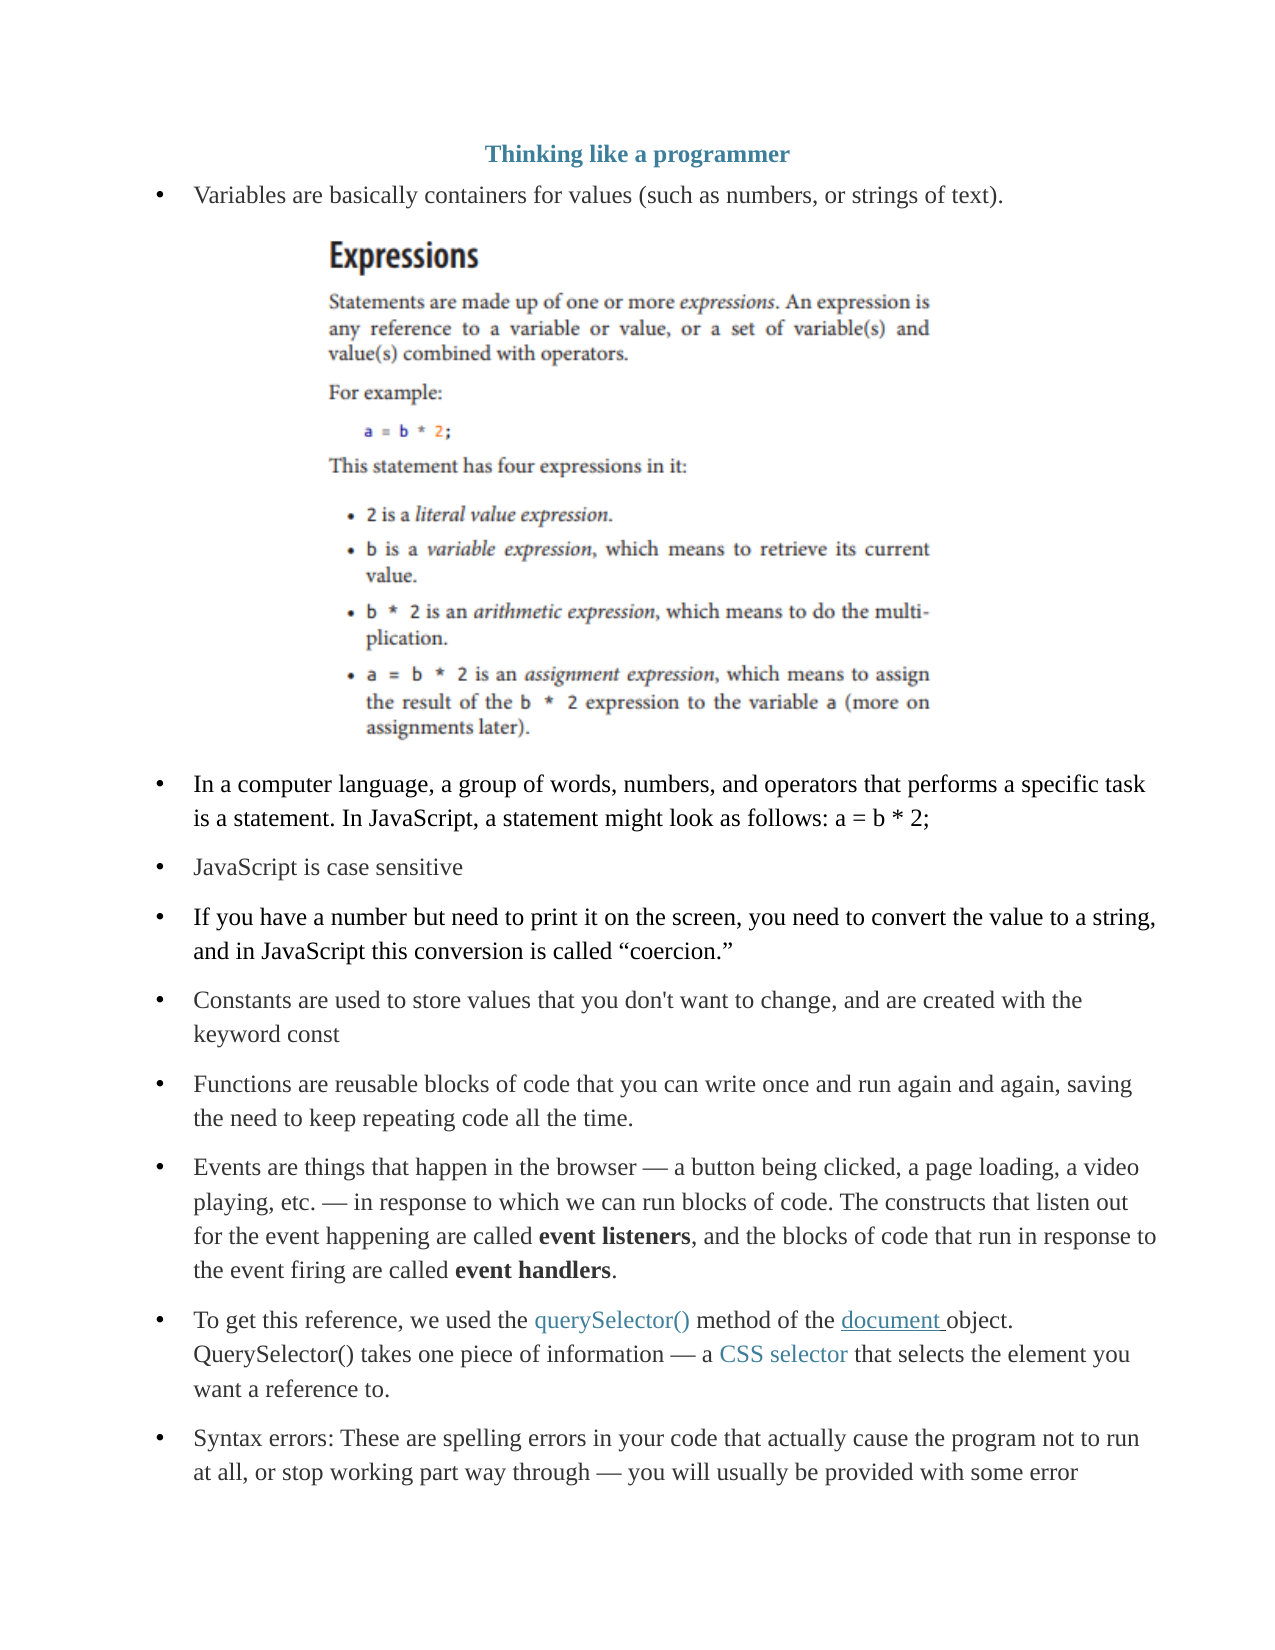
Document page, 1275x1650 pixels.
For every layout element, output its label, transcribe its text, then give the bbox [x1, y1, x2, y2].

list Syntax errors: These are spelling errors in your code that actually cause the program not to run at all, or stop working part way through — you will usually be provided with some error [156, 1423, 1157, 1486]
list Variables are basically containers for values (such as numbers, or strings of text). [156, 180, 1157, 209]
list Events are things that happen in the browser — a button being clicked, a page loading, a video playing, etc. — in response to which we can run blocks of code. The constructs that listen out for the event happening are called event listeners, and the blocks of code that run in response to the event firing are called event handlers. [156, 1152, 1157, 1284]
list In a computer language, a group of words, numbers, and operators that performs a specific task is a statement. In JavaScript, a statement might look as follows: a = b * 2; [156, 769, 1157, 832]
list Functions are reusable blocks of code that you can write once and run again and again, saving the need to keep repeating code all the time. [156, 1069, 1157, 1132]
list If you have a number but need to print it on the screen, you need to convert the value to a string, and in JavaScript this conversion is called “coercion.” [156, 902, 1157, 965]
list JavaScript is case sensitive [156, 852, 1157, 881]
picture [290, 229, 985, 756]
subtitle Thinking like a programmer [118, 139, 1157, 168]
list Constants are used to store values that you don't want to change, and are created with the keyword const [156, 985, 1157, 1048]
list To get this reference, we used the querySelector() method of the document object. QuerySelector() takes one piece of information — a CSS selector that selects the element you want a reference to. [156, 1305, 1157, 1402]
